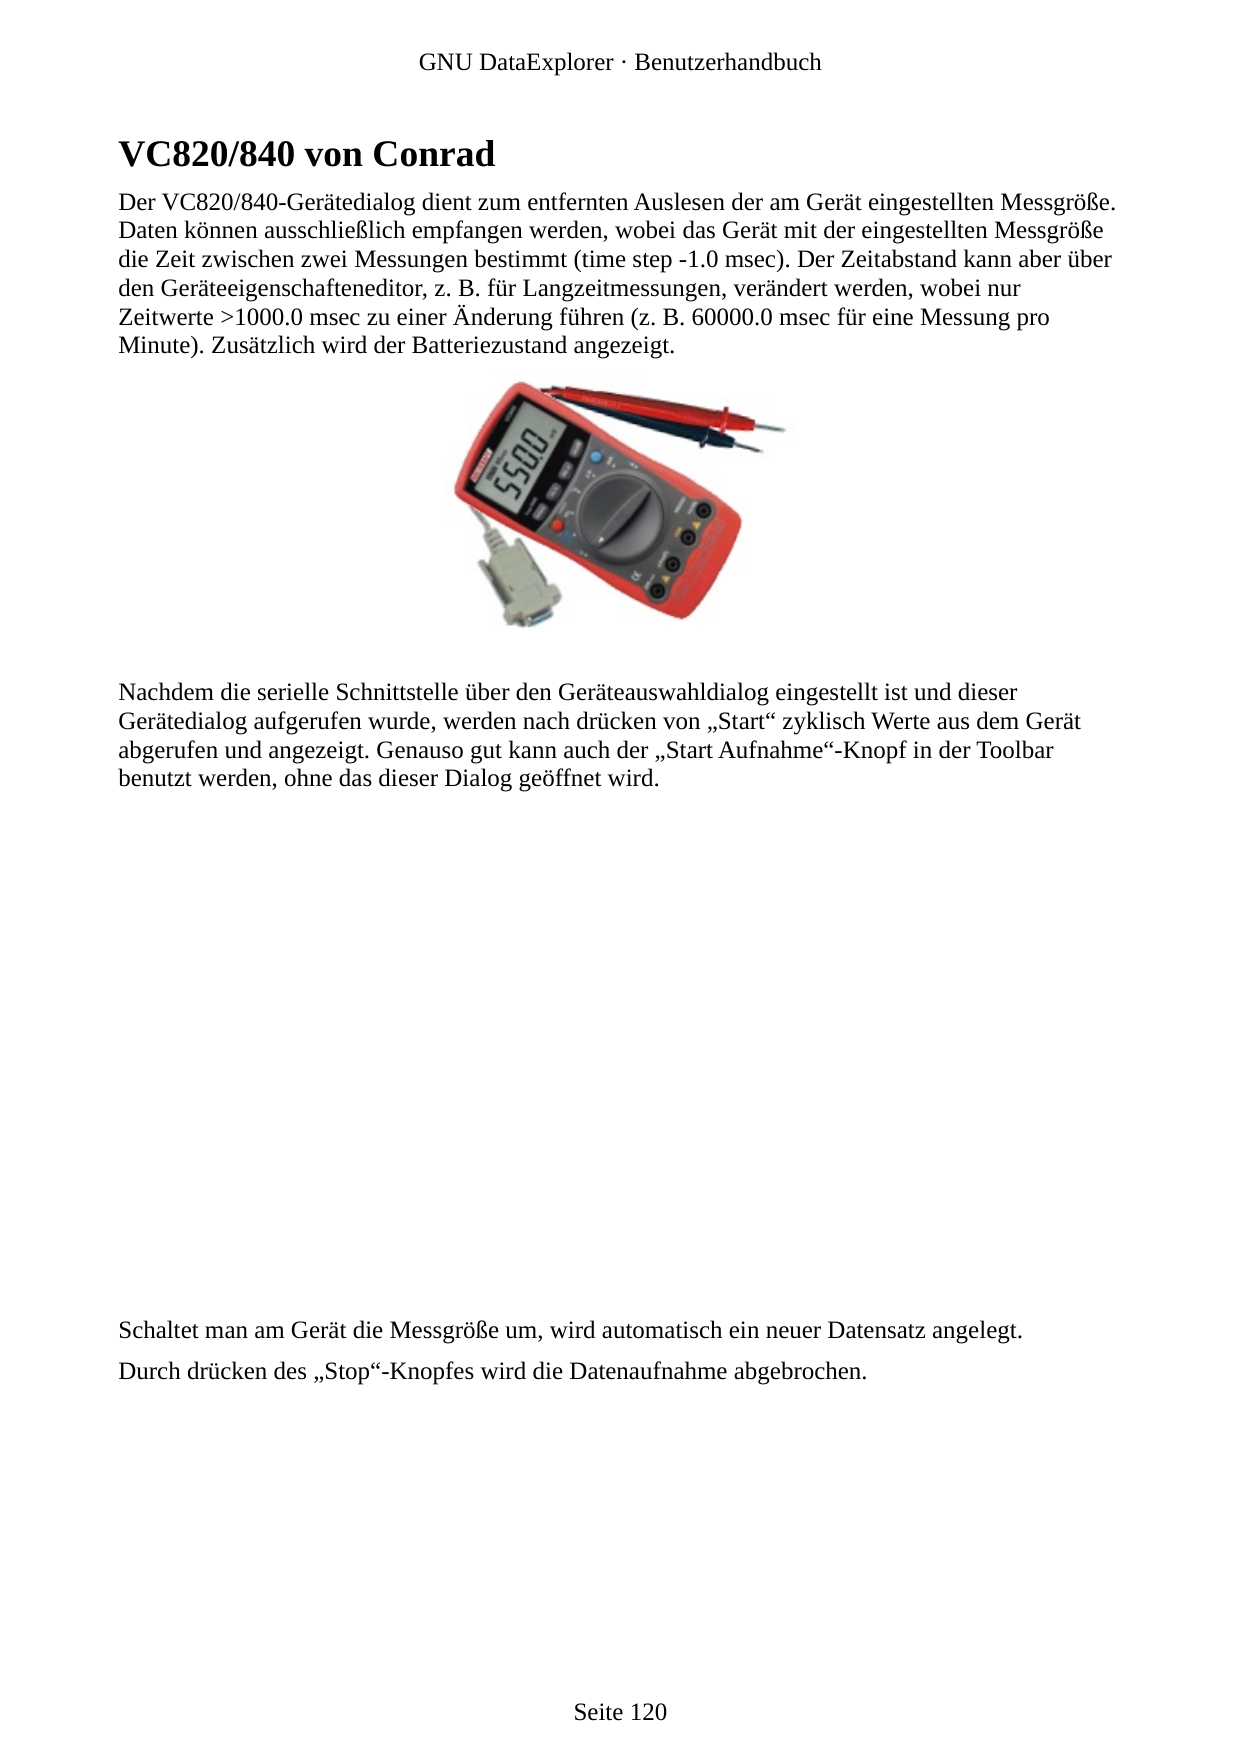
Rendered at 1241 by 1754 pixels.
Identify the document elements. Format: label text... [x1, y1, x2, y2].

picture [444, 371, 796, 632]
subtitle VC820/840 von Conrad [118, 131, 1122, 174]
text Nachdem die serielle Schnittstelle über den Geräteauswahldialog eingestellt ist und dieser Gerätedialog aufgerufen wurde, werden nach drücken von „Start“ zyklisch Werte aus dem Gerät abgerufen und angezeigt. Genauso gut kann auch der „Start Aufnahme“-Knopf in der Toolbar benutzt werden, ohne das dieser Dialog geöffnet wird. [118, 677, 1122, 792]
text Schaltet man am Gerät die Messgröße um, wird automatisch ein neuer Datensatz angelegt. [118, 1315, 1122, 1344]
text Durch drücken des „Stop“-Knopfes wird die Datenaufnahme abgebrochen. [118, 1356, 1122, 1385]
text Der VC820/840-Gerätedialog dient zum entfernten Auslesen der am Gerät eingestellten Messgröße. Daten können ausschließlich empfangen werden, wobei das Gerät mit der eingestellten Messgröße die Zeit zwischen zwei Messungen bestimmt (time step -1.0 msec). Der Zeitabstand kann aber über den Geräteeigenschafteneditor, z. B. für Langzeitmessungen, verändert werden, wobei nur Zeitwerte >1000.0 msec zu einer Änderung führen (z. B. 60000.0 msec für eine Messung pro Minute). Zusätzlich wird der Batteriezustand angezeigt. [118, 187, 1122, 359]
